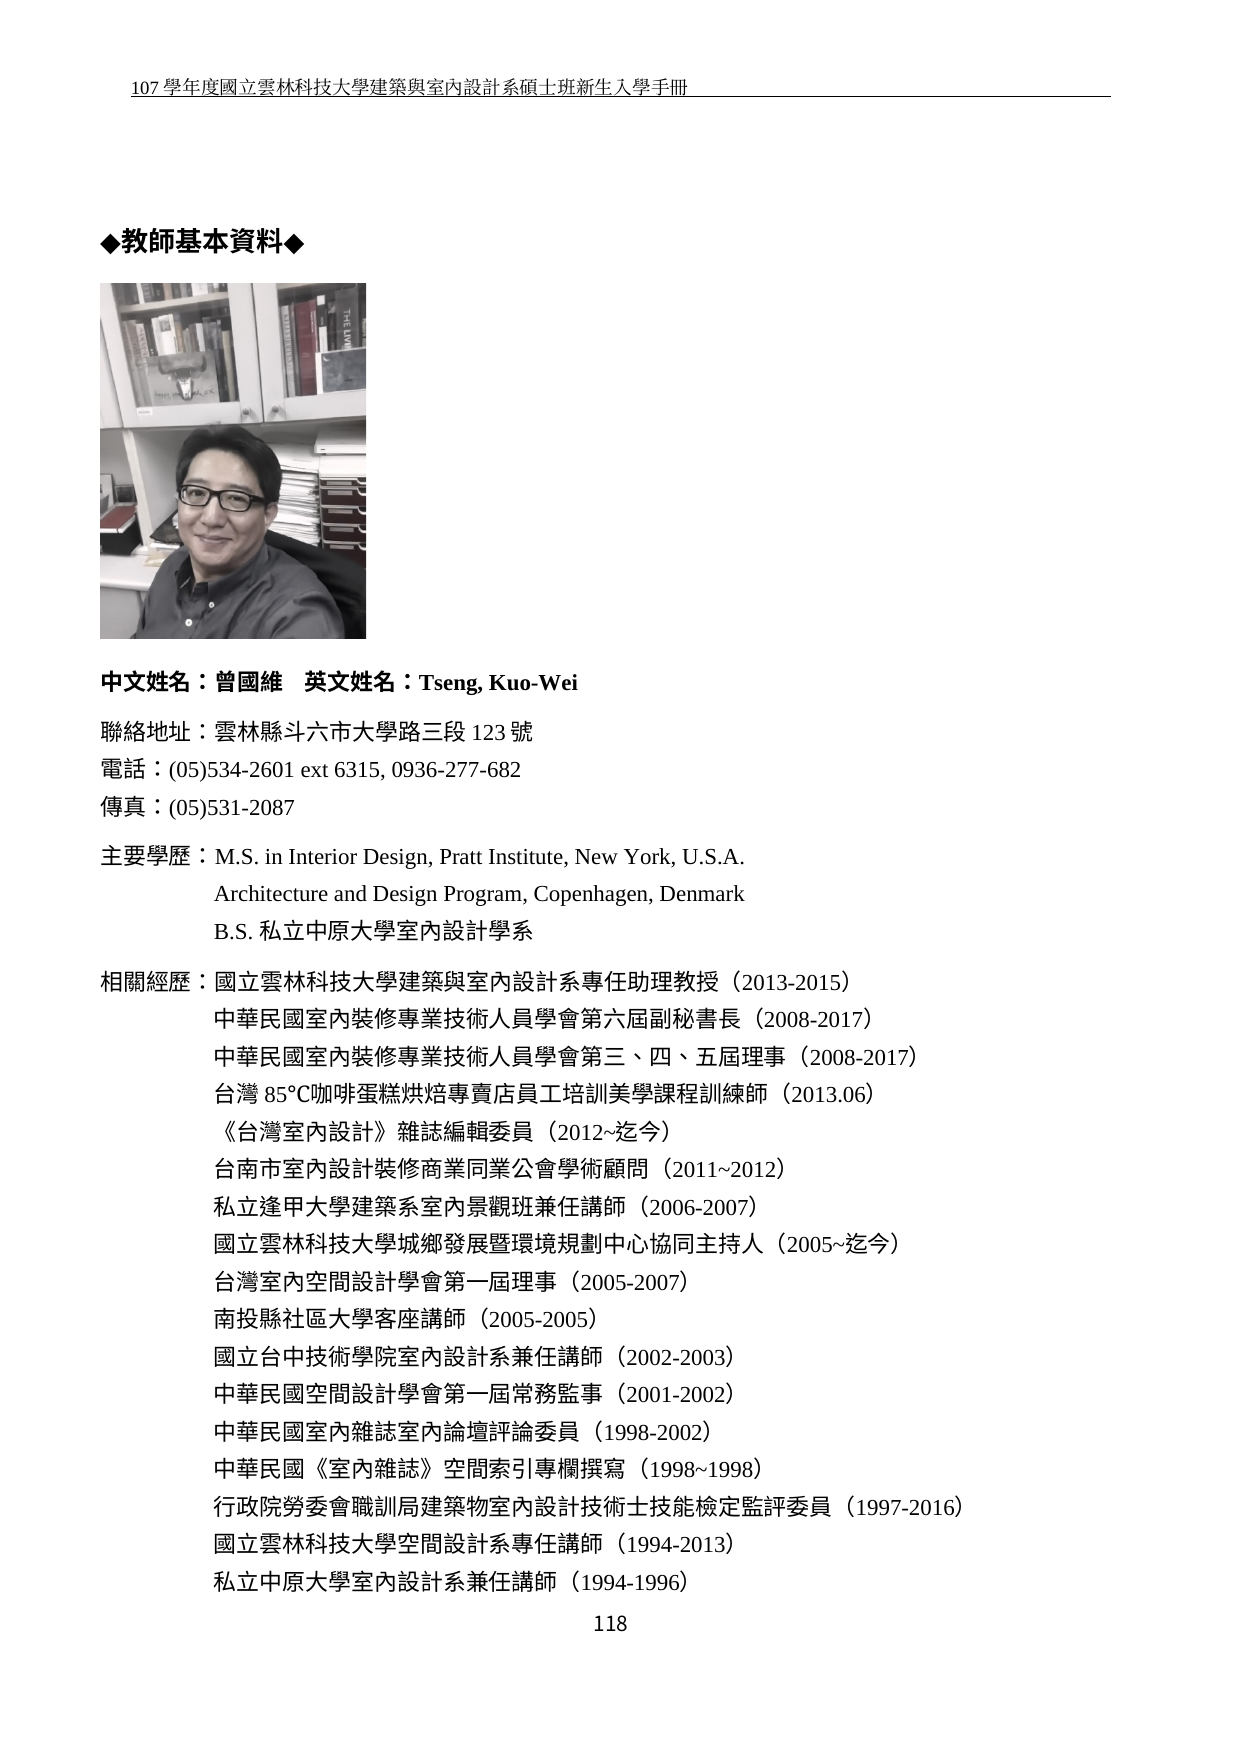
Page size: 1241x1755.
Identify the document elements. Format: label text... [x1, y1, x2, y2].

text 行政院勞委會職訓局建築物室內設計技術士技能檢定監評委員（1997-2016） [214, 1484, 1122, 1522]
text 中華民國室內裝修專業技術人員學會第六屆副秘書長（2008-2017） [214, 997, 1122, 1034]
text 國立台中技術學院室內設計系兼任講師（2002-2003） [214, 1334, 1122, 1372]
text 中華民國室內雜誌室內論壇評論委員（1998-2002） [214, 1409, 1122, 1447]
text 中華民國空間設計學會第一屆常務監事（2001-2002） [214, 1372, 1122, 1409]
text 台南市室內設計裝修商業同業公會學術顧問（2011~2012） [214, 1147, 1122, 1184]
text 國立雲林科技大學空間設計系專任講師（1994-2013） [214, 1522, 1122, 1559]
text 私立中原大學室內設計系兼任講師（1994-1996） [214, 1559, 1122, 1597]
text 國立雲林科技大學城鄉發展暨環境規劃中心協同主持人（2005~迄今） [214, 1222, 1122, 1259]
text 相關經歷：國立雲林科技大學建築與室內設計系專任助理教授（2013-2015） [100, 959, 1122, 997]
text 私立逢甲大學建築系室內景觀班兼任講師（2006-2007） [214, 1184, 1122, 1222]
text 《台灣室內設計》雜誌編輯委員（2012~迄今） [214, 1109, 1122, 1147]
text 中華民國《室內雜誌》空間索引專欄撰寫（1998~1998） [214, 1447, 1122, 1484]
text 電話：(05)534-2601 ext 6315, 0936-277-682 [100, 747, 1122, 784]
text 聯絡地址：雲林縣斗六市大學路三段123號 [100, 709, 1122, 747]
text 中文姓名：曾國維 英文姓名：Tseng, Kuo-Wei [100, 663, 1122, 697]
subtitle ◆教師基本資料◆ [100, 222, 1122, 259]
text Architecture and Design Program, Copenhagen, Denmark [214, 872, 1122, 909]
text 主要學歷：M.S. in Interior Design, Pratt Institute, New York, U.S.A. [100, 834, 1122, 872]
text 中華民國室內裝修專業技術人員學會第三、四、五屆理事（2008-2017） [214, 1034, 1122, 1072]
text B.S. 私立中原大學室內設計學系 [214, 909, 1122, 947]
text 南投縣社區大學客座講師（2005-2005） [214, 1297, 1122, 1334]
text 傳真：(05)531-2087 [100, 784, 1122, 822]
text 台灣室內空間設計學會第一屆理事（2005-2007） [214, 1259, 1122, 1297]
text 台灣85℃咖啡蛋糕烘焙專賣店員工培訓美學課程訓練師（2013.06） [214, 1072, 1122, 1109]
